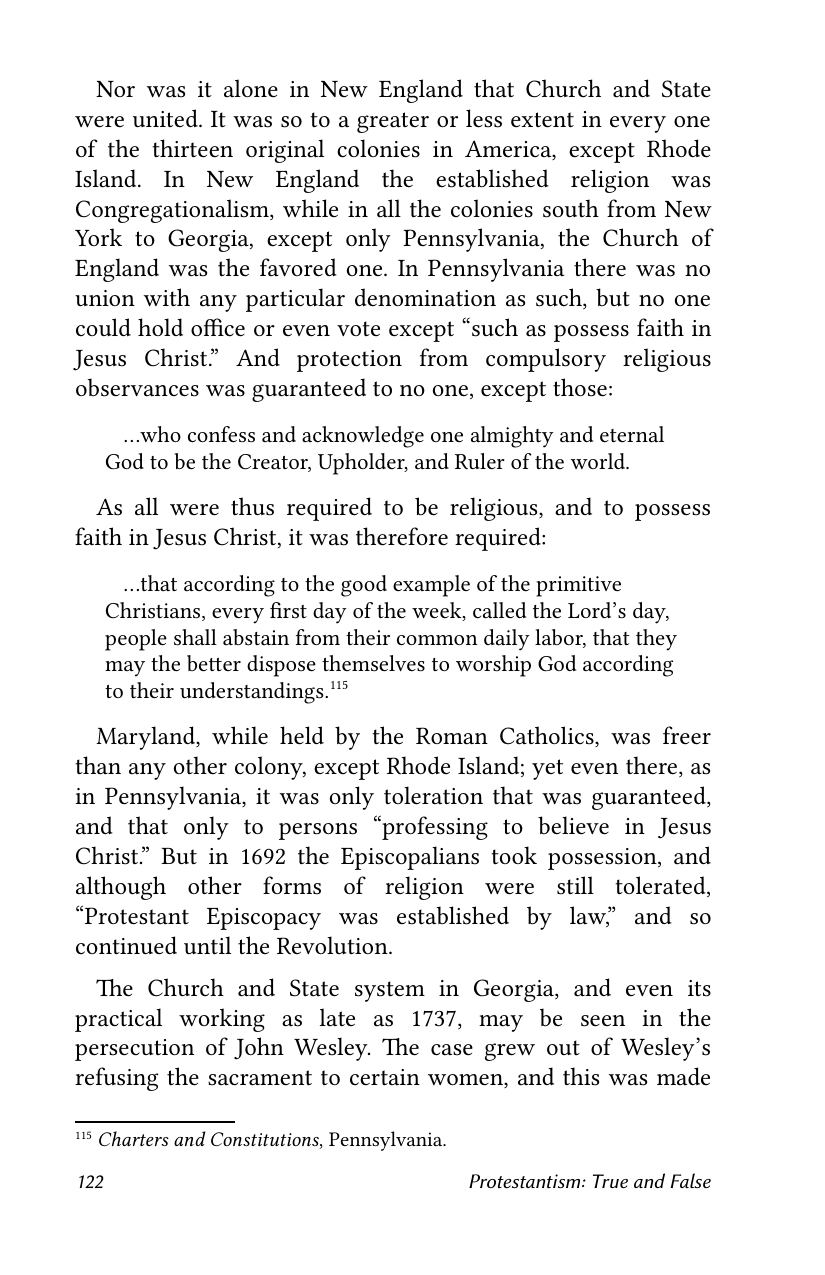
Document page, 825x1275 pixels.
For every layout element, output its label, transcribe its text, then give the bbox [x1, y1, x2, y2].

text Nor was it alone in New England that Church and State were united. It was so to a greater or less extent in every one of the thirteen original colonies in America, except Rhode Island. In New England the established religion was Congregationalism, while in all the colonies south from New York to Georgia, except only Pennsylvania, the Church of England was the favored one. In Pennsylvania there was no union with any particular denomination as such, but no one could hold office or even vote except “such as possess faith in Jesus Christ.” And protection from compulsory religious observances was guaranteed to no one, except those: [75, 75, 712, 402]
text ...who confess and acknowledge one almighty and eternal God to be the Creator, Upholder, and Ruler of the world. [105, 422, 682, 475]
text Charters and Constitutions, Pennsylvania. [75, 1128, 712, 1152]
text As all were thus required to be religious, and to possess faith in Jesus Christ, it was therefore required: [75, 493, 712, 552]
text Maryland, while held by the Roman Catholics, was freer than any other colony, except Rhode Island; yet even there, as in Pennsylvania, it was only toleration that was guaranteed, and that only to persons “professing to believe in Jesus Christ.” But in 1692 the Episcopalians took possession, and although other forms of religion were still tolerated, “Protestant Episcopacy was established by law,” and so continued until the Revolution. [75, 722, 712, 960]
text ...that according to the good example of the primitive Christians, every first day of the week, called the Lord’s day, people shall abstain from their common daily labor, that they may the better dispose themselves to worship God according to their understandings. [105, 571, 682, 704]
text The Church and State system in Georgia, and even its practical working as late as 1737, may be seen in the persecution of John Wesley. The case grew out of Wesley’s refusing the sacrament to certain women, and this was made [75, 974, 712, 1092]
